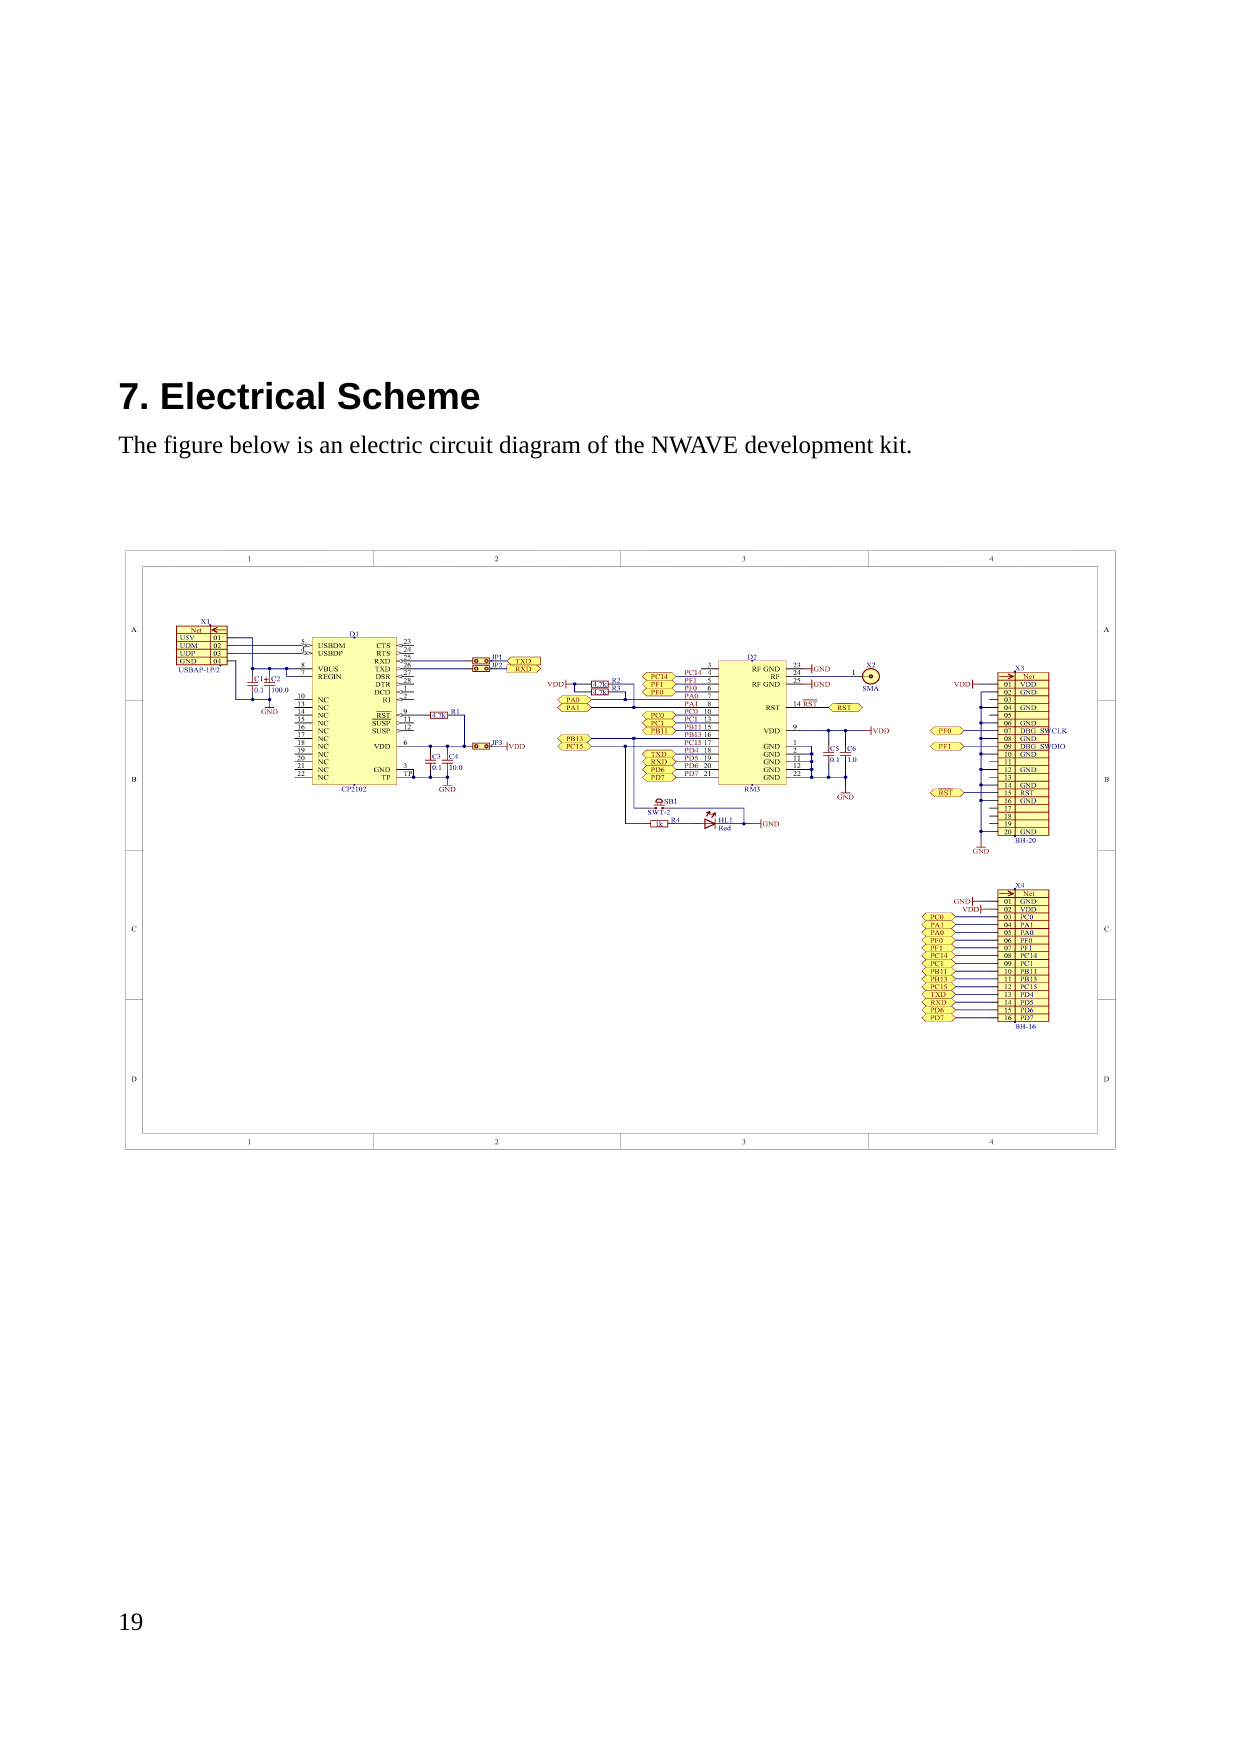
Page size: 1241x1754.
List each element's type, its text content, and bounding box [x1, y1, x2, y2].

subtitle 7. Electrical Scheme [118, 374, 1122, 418]
list The figure below is an electric circuit diagram of the NWAVE development kit. [118, 430, 1122, 459]
